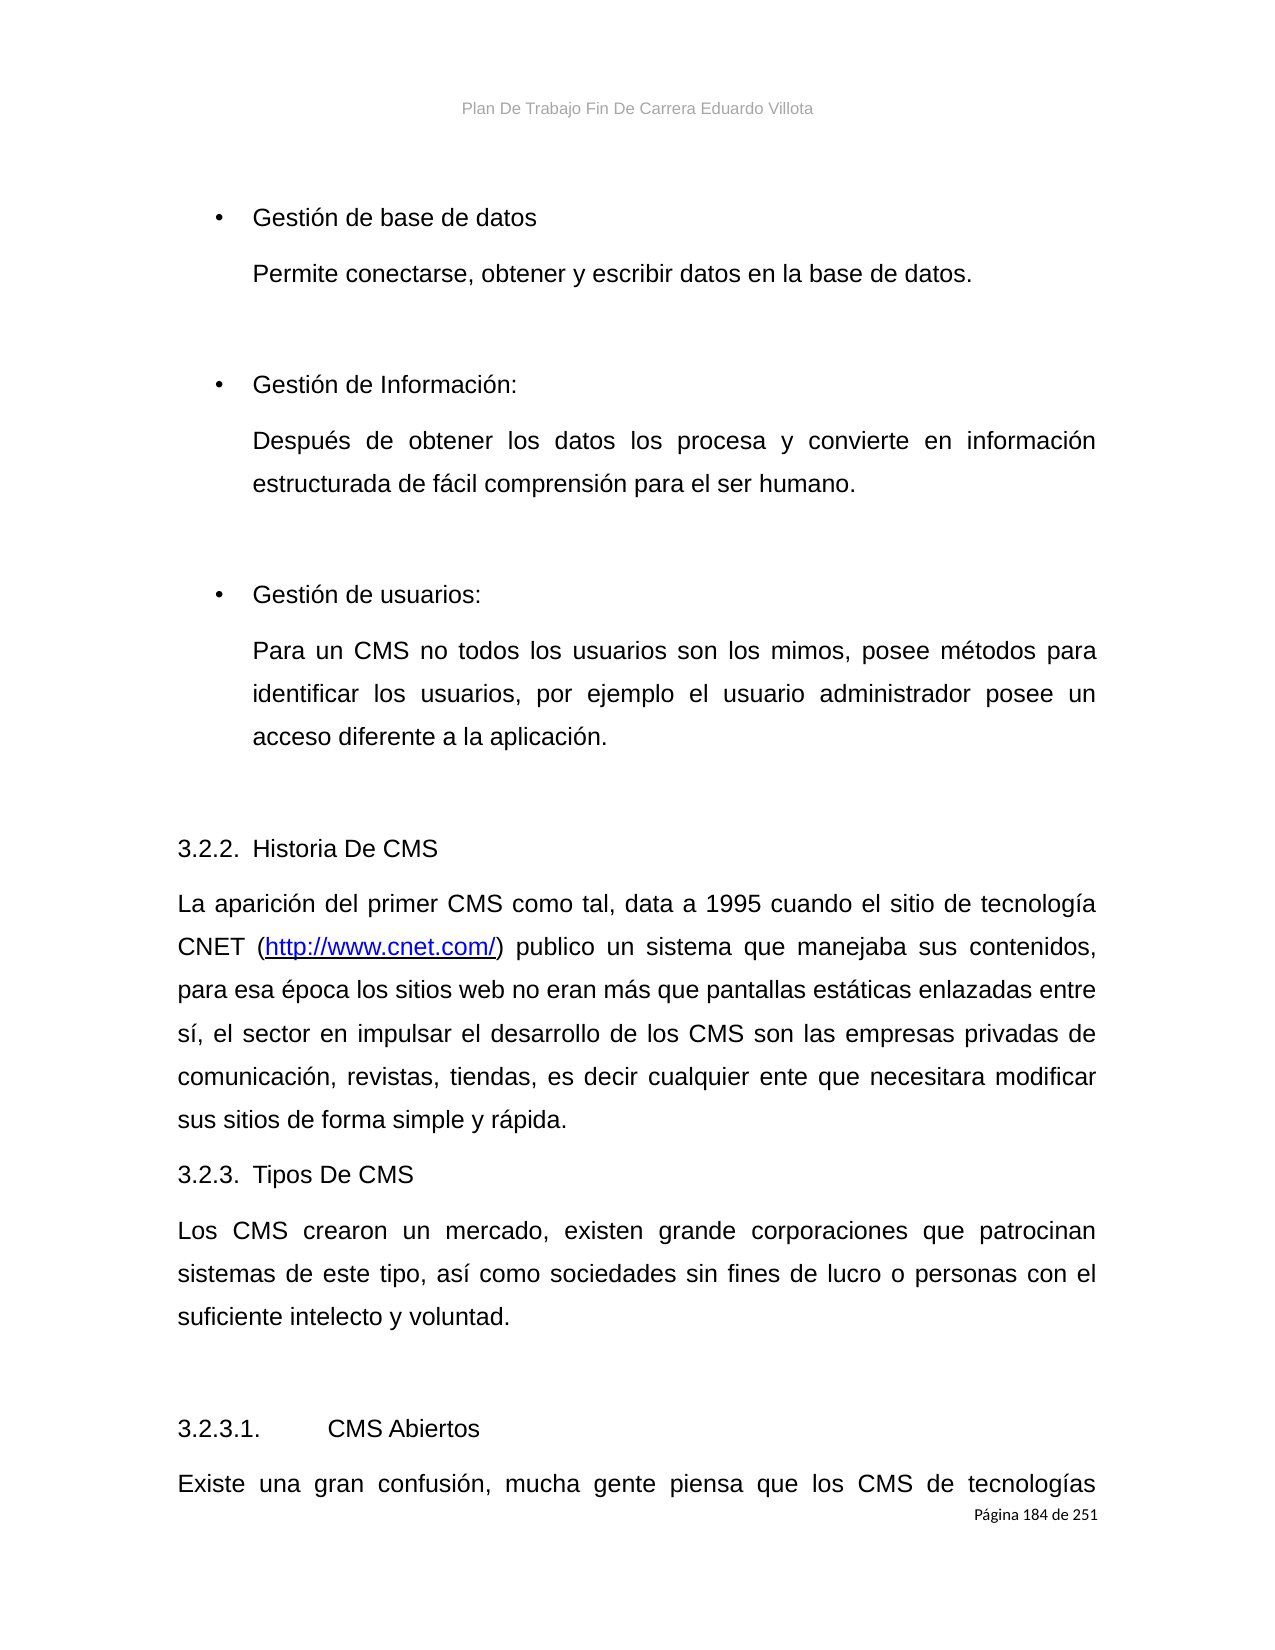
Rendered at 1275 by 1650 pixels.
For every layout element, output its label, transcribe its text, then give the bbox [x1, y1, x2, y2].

text 3.2.3.1. CMS Abiertos [177, 1413, 1098, 1442]
list Gestión de base de datos [215, 203, 1098, 232]
list Después de obtener los datos los procesa y convierte en información estructurada de fácil comprensión para el ser humano. [215, 426, 1098, 498]
text Los CMS crearon un mercado, existen grande corporaciones que patrocinan sistemas de este tipo, así como sociedades sin fines de lucro o personas con el suficiente intelecto y voluntad. [177, 1216, 1098, 1331]
list Para un CMS no todos los usuarios son los mimos, posee métodos para identificar los usuarios, por ejemplo el usuario administrador posee un acceso diferente a la aplicación. [215, 636, 1098, 751]
list Permite conectarse, obtener y escribir datos en la base de datos. [215, 259, 1098, 288]
text 3.2.2. Historia De CMS [177, 833, 1098, 862]
text Existe una gran confusión, mucha gente piensa que los CMS de tecnologías [177, 1469, 1098, 1498]
text La aparición del primer CMS como tal, data a 1995 cuando el sitio de tecnología CNET (http://www.cnet.com/) publico un sistema que manejaba sus contenidos, para esa época los sitios web no eran más que pantallas estáticas enlazadas entre sí, el sector en impulsar el desarrollo de los CMS son las empresas privadas de comunicación, revistas, tiendas, es decir cualquier ente que necesitara modificar sus sitios de forma simple y rápida. [177, 889, 1098, 1133]
list Gestión de usuarios: [215, 580, 1098, 609]
list Gestión de Información: [215, 370, 1098, 399]
text 3.2.3. Tipos De CMS [177, 1160, 1098, 1189]
